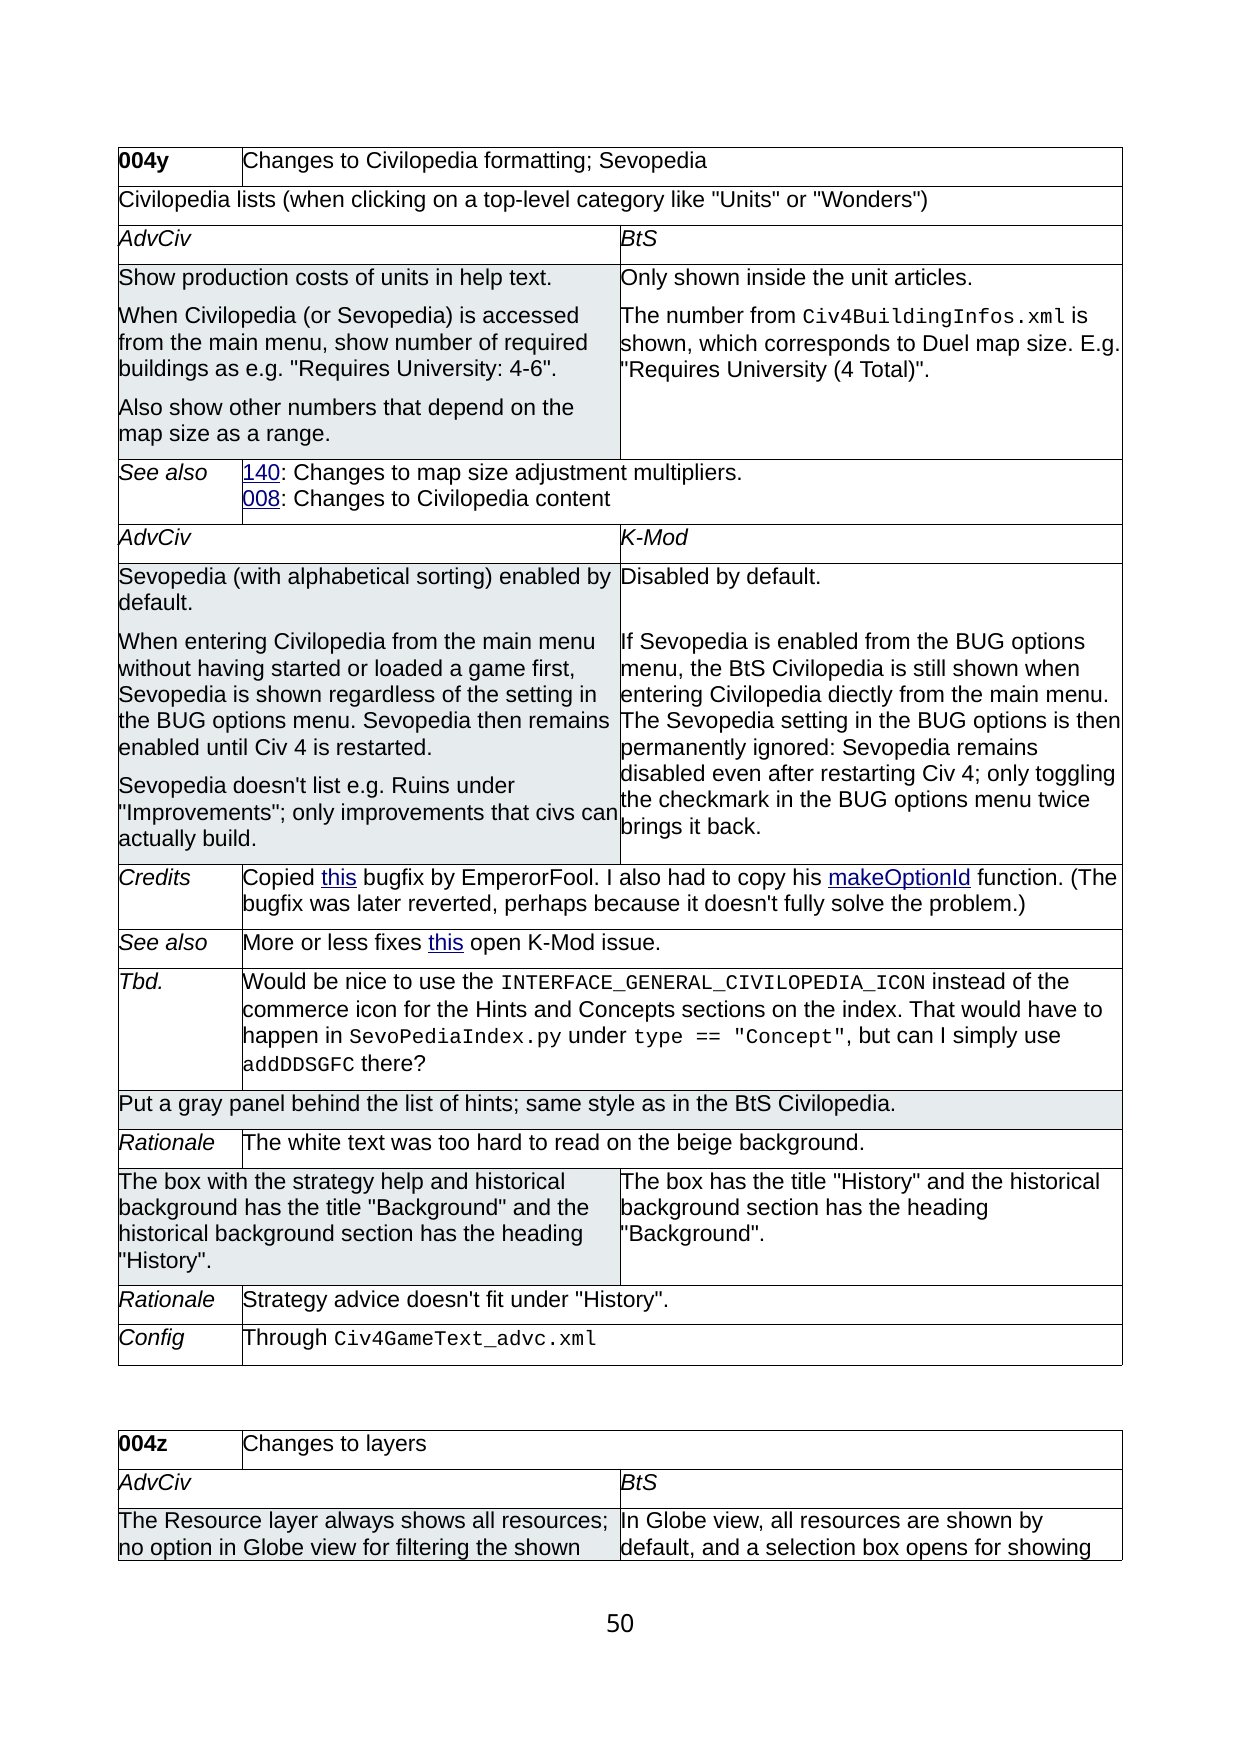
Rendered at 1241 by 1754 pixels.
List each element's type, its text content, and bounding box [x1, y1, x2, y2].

table_cell Through Civ4GameText_advc.xml [243, 1325, 1122, 1364]
table_cell Rationale [119, 1130, 242, 1167]
table_header 004z [119, 1431, 242, 1468]
table_cell Only shown inside the unit articles. The number from Civ4BuildingInfos.xml is shown, which corresponds to Duel map size. E.g. "Requires University (4 Total)". [621, 265, 1122, 459]
table_cell The white text was too hard to read on the beige background. [243, 1130, 1122, 1167]
table_cell Put a gray panel behind the list of hints; same style as in the BtS Civilopedia. [119, 1091, 1122, 1129]
table_cell The box has the title "History" and the historical background section has the heading "Background". [621, 1169, 1122, 1285]
table_cell BtS [621, 1470, 1122, 1507]
table_cell AdvCiv [119, 1470, 620, 1507]
table_cell The box with the strategy help and historical background has the title "Background" and the historical background section has the heading "History". [119, 1169, 620, 1285]
table_cell Disabled by default. If Sevopedia is enabled from the BUG options menu, the BtS Civilopedia is still shown when entering Civilopedia diectly from the main menu. The Sevopedia setting in the BUG options is then permanently ignored: Sevopedia remains disabled even after restarting Civ 4; only toggling the checkmark in the BUG options menu twice brings it back. [621, 564, 1122, 864]
table_cell 140: Changes to map size adjustment multipliers. 008: Changes to Civilopedia content [243, 460, 1122, 524]
table_header 004y [119, 148, 242, 186]
table_cell Copied this bugfix by EmperorFool. I also had to copy his makeOptionId function. (The bugfix was later reverted, perhaps because it doesn't fully solve the problem.) [243, 865, 1122, 929]
table_cell More or less fixes this open K-Mod issue. [243, 930, 1122, 968]
table_cell BtS [621, 226, 1122, 263]
table_cell AdvCiv [119, 525, 620, 563]
table_cell K-Mod [621, 525, 1122, 563]
table_cell Tbd. [119, 969, 242, 1090]
table_cell Credits [119, 865, 242, 929]
table_cell The Resource layer always shows all resources; no option in Globe view for filtering the shown [119, 1509, 620, 1560]
table_header Changes to Civilopedia formatting; Sevopedia [243, 148, 1122, 186]
table_cell Civilopedia lists (when clicking on a top-level category like "Units" or "Wonders") [119, 187, 1122, 224]
table_cell In Globe view, all resources are shown by default, and a selection box opens for showing [621, 1509, 1122, 1560]
table_cell Sevopedia (with alphabetical sorting) enabled by default. When entering Civilopedia from the main menu without having started or loaded a game first, Sevopedia is shown regardless of the setting in the BUG options menu. Sevopedia then remains enabled until Civ 4 is restarted. Sevopedia doesn't list e.g. Ruins under "Improvements"; only improvements that civs can actually build. [119, 564, 620, 864]
table_cell See also [119, 930, 242, 968]
table_cell Strategy advice doesn't fit under "History". [243, 1286, 1122, 1324]
table_header Changes to layers [243, 1431, 1122, 1468]
table_cell Show production costs of units in help text. When Civilopedia (or Sevopedia) is accessed from the main menu, show number of required buildings as e.g. "Requires University: 4-6". Also show other numbers that depend on the map size as a range. [119, 265, 620, 459]
table_cell Would be nice to use the INTERFACE_GENERAL_CIVILOPEDIA_ICON instead of the commerce icon for the Hints and Concepts sections on the index. That would have to happen in SevoPediaIndex.py under type == "Concept", but can I simply use addDDSGFC there? [243, 969, 1122, 1090]
table_cell Rationale [119, 1286, 242, 1324]
table_cell Config [119, 1325, 242, 1364]
table_cell AdvCiv [119, 226, 620, 263]
table_cell See also [119, 460, 242, 524]
